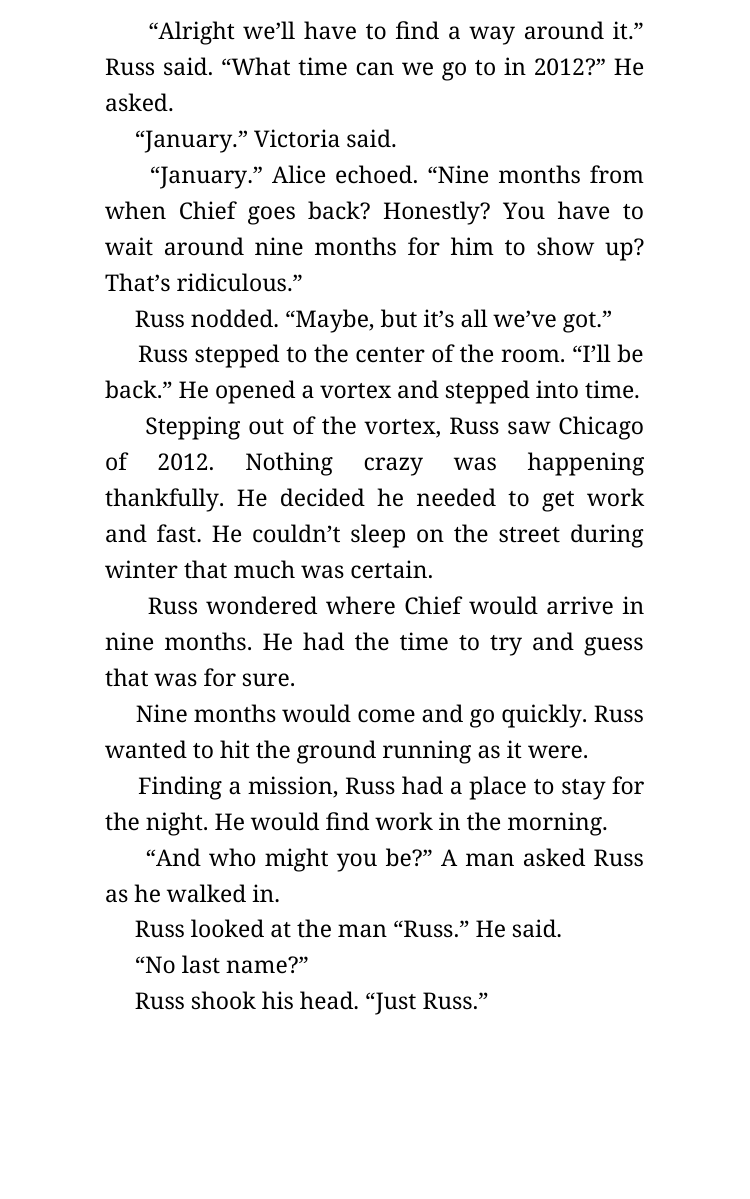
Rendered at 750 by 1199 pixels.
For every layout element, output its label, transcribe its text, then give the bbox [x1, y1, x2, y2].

text Stepping out of the vortex, Russ saw Chicago of 2012. Nothing crazy was happening thankfully. He decided he needed to get work and fast. He couldn’t sleep on the street during winter that much was certain. [105, 410, 645, 585]
text “No last name?” [105, 949, 645, 981]
text Russ wondered where Chief would arrive in nine months. He had the time to try and guess that was for sure. [105, 590, 645, 693]
text “Alright we’ll have to find a way around it.” Russ said. “What time can we go to in 2012?” He asked. [105, 15, 645, 118]
text Russ stepped to the center of the room. “I’ll be back.” He opened a vortex and stepped into time. [105, 338, 645, 406]
text Russ nodded. “Maybe, but it’s all we’ve got.” [105, 302, 645, 334]
text “January.” Victoria said. [105, 123, 645, 154]
text Finding a mission, Russ had a place to stay for the night. He would find work in the morning. [105, 770, 645, 837]
text Nine months would come and go quickly. Russ wanted to hit the ground running as it were. [105, 698, 645, 765]
text “January.” Alice echoed. “Nine months from when Chief goes back? Honestly? You have to wait around nine months for him to show up? That’s ridiculous.” [105, 159, 645, 298]
text “And who might you be?” A man asked Russ as he walked in. [105, 842, 645, 909]
text Russ shook his head. “Just Russ.” [105, 985, 645, 1017]
text Russ looked at the man “Russ.” He said. [105, 913, 645, 945]
